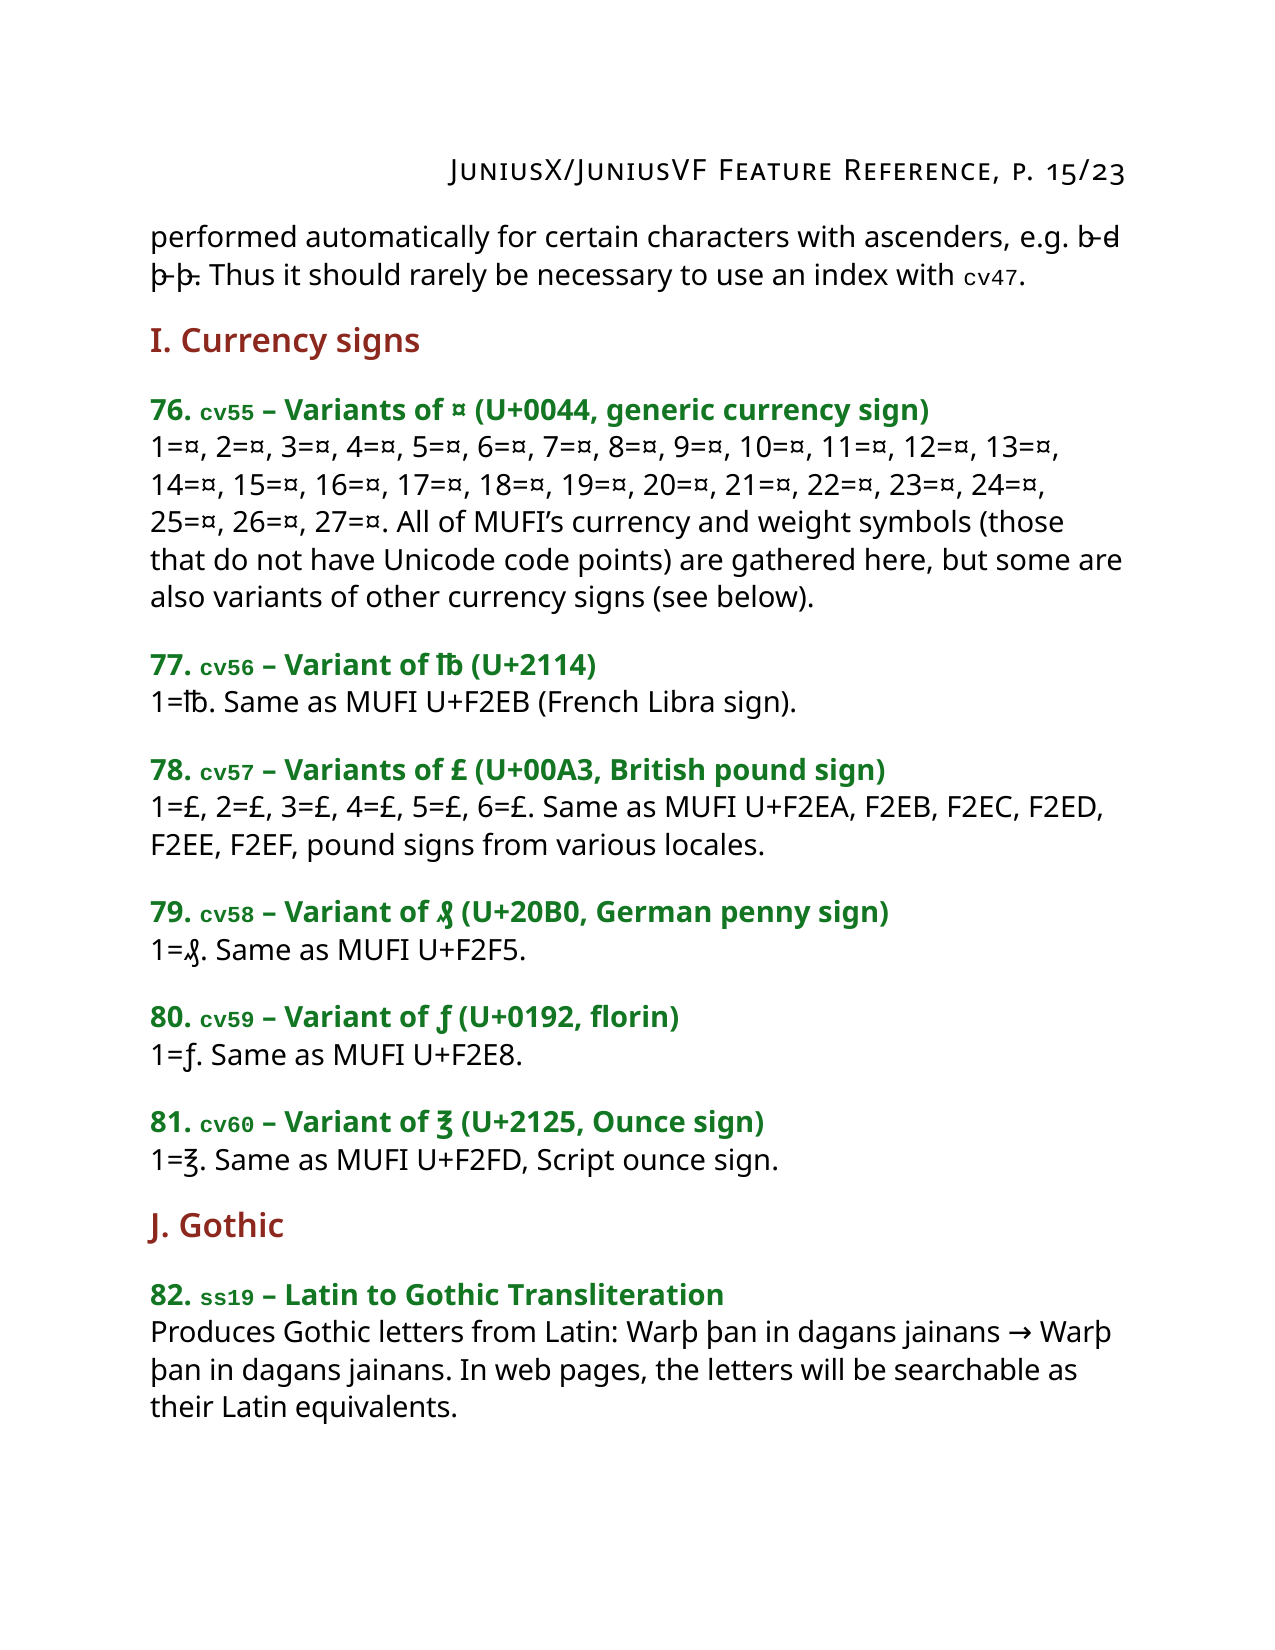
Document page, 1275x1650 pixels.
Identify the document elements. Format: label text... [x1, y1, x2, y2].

text performed automatically for certain characters with ascenders, e.g. b̵ d̵ þ̵ þ̵. Thus it should rarely be necessary to use an index with cv47. [150, 217, 1125, 292]
text 1=¤, 2=¤, 3=¤, 4=¤, 5=¤, 6=¤, 7=¤, 8=¤, 9=¤, 10=¤, 11=¤, 12=¤, 13=¤, 14=¤, 15=¤, 16=¤, 17=¤, 18=¤, 19=¤, 20=¤, 21=¤, 22=¤, 23=¤, 24=¤, 25=¤, 26=¤, 27=¤. All of MUFI’s currency and weight symbols (those that do not have Unicode code points) are gathered here, but some are also variants of other currency signs (see below). [150, 427, 1125, 615]
subtitle 82. ss19 – Latin to Gothic Transliteration [150, 1275, 1125, 1312]
subtitle 78. cv57 – Variants of £ (U+00A3, British pound sign) [150, 750, 1125, 787]
text 1=£, 2=£, 3=£, 4=£, 5=£, 6=£. Same as MUFI U+F2EA, F2EB, F2EC, F2ED, F2EE, F2EF, pound signs from various locales. [150, 787, 1125, 862]
text Produces Gothic letters from Latin: Warþ þan in dagans jainans → Warþ þan in dagans jainans. In web pages, the letters will be searchable as their Latin equivalents. [150, 1312, 1125, 1425]
subtitle J. Gothic [150, 1207, 1125, 1245]
subtitle 81. cv60 – Variant of ℥ (U+2125, Ounce sign) [150, 1102, 1125, 1140]
text 1=₰. Same as MUFI U+F2F5. [150, 930, 1125, 967]
text 1=ƒ. Same as MUFI U+F2E8. [150, 1035, 1125, 1072]
subtitle 80. cv59 – Variant of ƒ (U+0192, florin) [150, 997, 1125, 1035]
subtitle 76. cv55 – Variants of ¤ (U+0044, generic currency sign) [150, 390, 1125, 427]
subtitle 77. cv56 – Variant of ℔ (U+2114) [150, 645, 1125, 682]
text 1=℔. Same as MUFI U+F2EB (French Libra sign). [150, 682, 1125, 720]
text 1=℥. Same as MUFI U+F2FD, Script ounce sign. [150, 1140, 1125, 1177]
subtitle 79. cv58 – Variant of ₰ (U+20B0, German penny sign) [150, 892, 1125, 930]
subtitle I. Currency signs [150, 322, 1125, 360]
